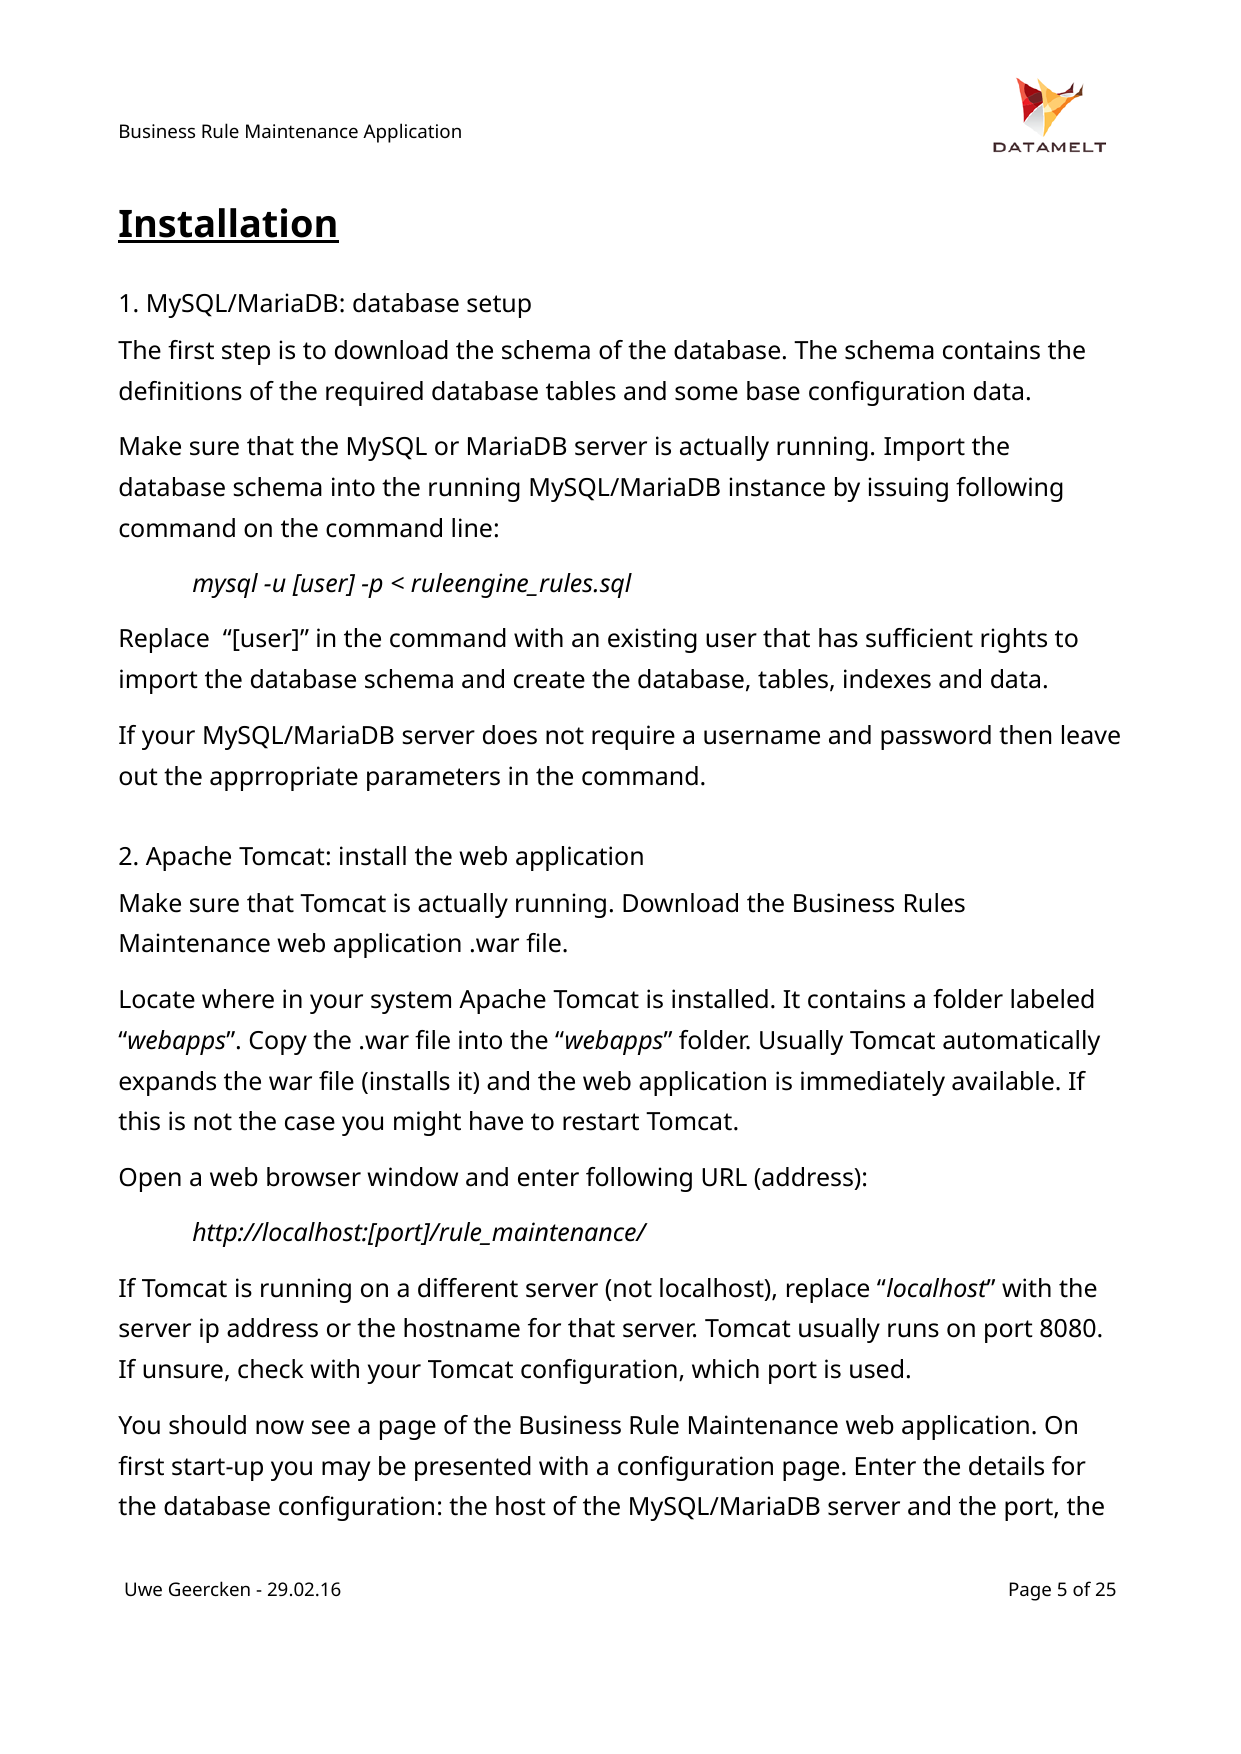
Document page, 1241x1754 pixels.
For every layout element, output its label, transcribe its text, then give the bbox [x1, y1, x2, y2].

text If Tomcat is running on a different server (not localhost), replace “localhost” with the server ip address or the hostname for that server. Tomcat usually runs on port 8080. If unsure, check with your Tomcat configuration, which port is used. [118, 1270, 1122, 1386]
text Make sure that Tomcat is actually running. Download the Business Rules Maintenance web application .war file. [118, 885, 1122, 960]
text mysql -u [user] -p < ruleengine_rules.sql [118, 566, 1122, 600]
text http://localhost:[port]/rule_maintenance/ [118, 1215, 1122, 1249]
text Make sure that the MySQL or MariaDB server is actually running. Import the database schema into the running MySQL/MariaDB instance by issuing following command on the command line: [118, 429, 1122, 544]
text You should now see a page of the Business Rule Maintenance web application. On first start-up you may be presented with a configuration page. Enter the details for the database configuration: the host of the MySQL/MariaDB server and the port, the [118, 1407, 1122, 1523]
text If your MySQL/MariaDB server does not require a username and password then leave out the apprropriate parameters in the command. [118, 717, 1122, 792]
text Locate where in your system Apache Tomcat is installed. It contains a folder labeled “webapps”. Copy the .war file into the “webapps” folder. Usually Tomcat automatically expands the war file (installs it) and the web application is immediately available. If this is not the case you might have to restart Tomcat. [118, 981, 1122, 1138]
text Replace “[user]” in the command with an existing user that has sufficient rights to import the database schema and create the database, tables, indexes and data. [118, 621, 1122, 696]
subtitle 2. Apache Tomcat: install the web application [118, 839, 1122, 873]
subtitle Installation [118, 197, 1122, 248]
text The first step is to download the schema of the database. The schema contains the definitions of the required database tables and some base configuration data. [118, 332, 1122, 407]
text Open a web browser window and enter following URL (address): [118, 1159, 1122, 1193]
picture [992, 69, 1107, 160]
subtitle 1. MySQL/MariaDB: database setup [118, 286, 1122, 320]
